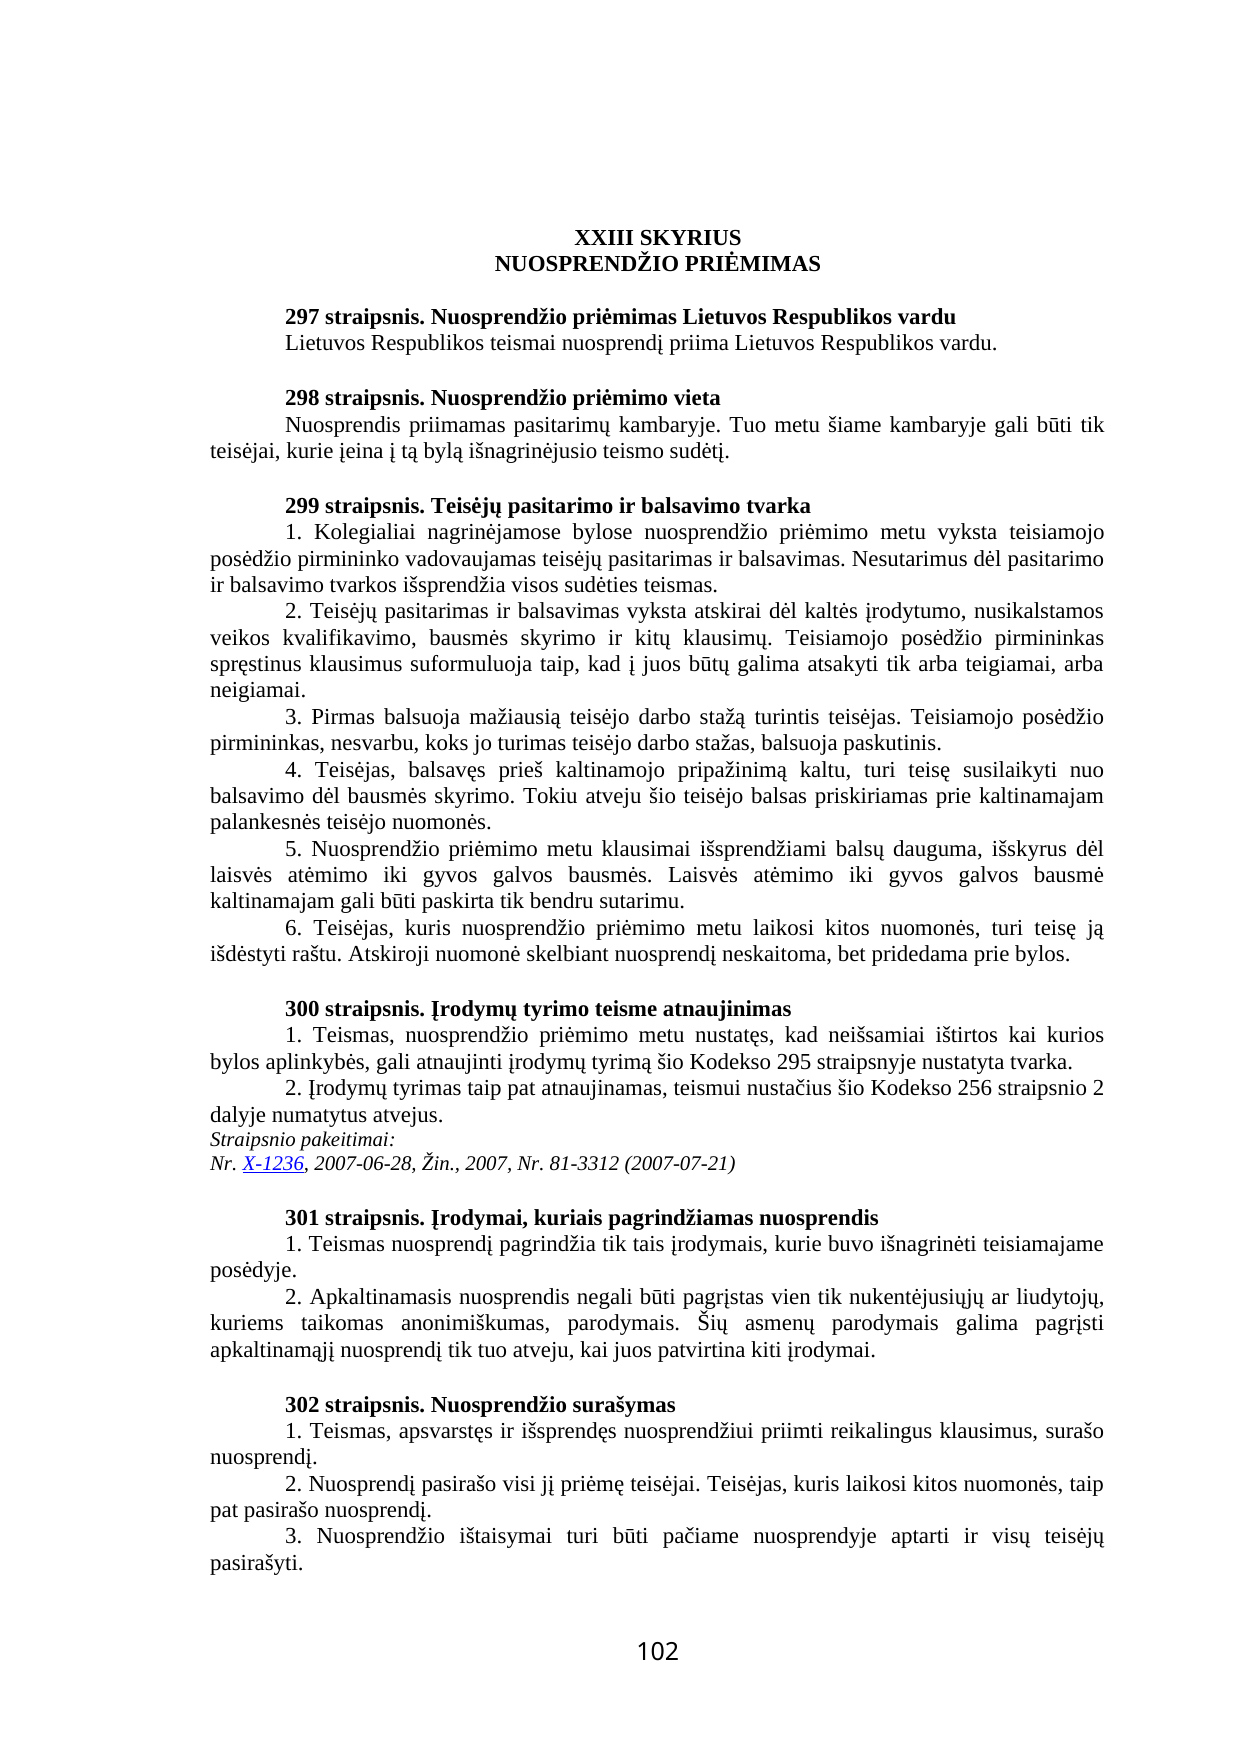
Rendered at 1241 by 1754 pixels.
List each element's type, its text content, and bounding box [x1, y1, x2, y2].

text 300 straipsnis. Įrodymų tyrimo teisme atnaujinimas [210, 995, 1106, 1022]
text 2. Įrodymų tyrimas taip pat atnaujinamas, teismui nustačius šio Kodekso 256 straipsnio 2 dalyje numatytus atvejus. [210, 1074, 1106, 1127]
text 5. Nuosprendžio priėmimo metu klausimai išsprendžiami balsų dauguma, išskyrus dėl laisvės atėmimo iki gyvos galvos bausmės. Laisvės atėmimo iki gyvos galvos bausmė kaltinamajam gali būti paskirta tik bendru sutarimu. [210, 835, 1106, 914]
text Lietuvos Respublikos teismai nuosprendį priima Lietuvos Respublikos vardu. [210, 329, 1106, 356]
text 301 straipsnis. Įrodymai, kuriais pagrindžiamas nuosprendis [210, 1204, 1106, 1230]
text 2. Teisėjų pasitarimas ir balsavimas vyksta atskirai dėl kaltės įrodytumo, nusikalstamos veikos kvalifikavimo, bausmės skyrimo ir kitų klausimų. Teisiamojo posėdžio pirmininkas spręstinus klausimus suformuluoja taip, kad į juos būtų galima atsakyti tik arba teigiamai, arba neigiamai. [210, 597, 1106, 703]
text 1. Teismas nuosprendį pagrindžia tik tais įrodymais, kurie buvo išnagrinėti teisiamajame posėdyje. [210, 1230, 1106, 1283]
text 1. Teismas, nuosprendžio priėmimo metu nustatęs, kad neišsamiai ištirtos kai kurios bylos aplinkybės, gali atnaujinti įrodymų tyrimą šio Kodekso 295 straipsnyje nustatyta tvarka. [210, 1022, 1106, 1074]
text 3. Nuosprendžio ištaisymai turi būti pačiame nuosprendyje aptarti ir visų teisėjų pasirašyti. [210, 1522, 1106, 1575]
text XXIII skyrius [210, 224, 1106, 250]
text 299 straipsnis. Teisėjų pasitarimo ir balsavimo tvarka [210, 492, 1106, 518]
text 2. Nuosprendį pasirašo visi jį priėmę teisėjai. Teisėjas, kuris laikosi kitos nuomonės, taip pat pasirašo nuosprendį. [210, 1470, 1106, 1522]
text Nuosprendžio priėmimas [210, 250, 1106, 276]
text 1. Teismas, apsvarstęs ir išsprendęs nuosprendžiui priimti reikalingus klausimus, surašo nuosprendį. [210, 1417, 1106, 1470]
text 2. Apkaltinamasis nuosprendis negali būti pagrįstas vien tik nukentėjusiųjų ar liudytojų, kuriems taikomas anonimiškumas, parodymais. Šių asmenų parodymais galima pagrįsti apkaltinamąjį nuosprendį tik tuo atveju, kai juos patvirtina kiti įrodymai. [210, 1283, 1106, 1362]
text 298 straipsnis. Nuosprendžio priėmimo vieta [210, 384, 1106, 411]
text 6. Teisėjas, kuris nuosprendžio priėmimo metu laikosi kitos nuomonės, turi teisę ją išdėstyti raštu. Atskiroji nuomonė skelbiant nuosprendį neskaitoma, bet pridedama prie bylos. [210, 914, 1106, 966]
text 302 straipsnis. Nuosprendžio surašymas [210, 1391, 1106, 1417]
text Nuosprendis priimamas pasitarimų kambaryje. Tuo metu šiame kambaryje gali būti tik teisėjai, kurie įeina į tą bylą išnagrinėjusio teismo sudėtį. [210, 411, 1106, 463]
text 297 straipsnis. Nuosprendžio priėmimas Lietuvos Respublikos vardu [210, 303, 1106, 329]
text 3. Pirmas balsuoja mažiausią teisėjo darbo stažą turintis teisėjas. Teisiamojo posėdžio pirmininkas, nesvarbu, koks jo turimas teisėjo darbo stažas, balsuoja paskutinis. [210, 703, 1106, 756]
text 4. Teisėjas, balsavęs prieš kaltinamojo pripažinimą kaltu, turi teisę susilaikyti nuo balsavimo dėl bausmės skyrimo. Tokiu atveju šio teisėjo balsas priskiriamas prie kaltinamajam palankesnės teisėjo nuomonės. [210, 756, 1106, 835]
text 1. Kolegialiai nagrinėjamose bylose nuosprendžio priėmimo metu vyksta teisiamojo posėdžio pirmininko vadovaujamas teisėjų pasitarimas ir balsavimas. Nesutarimus dėl pasitarimo ir balsavimo tvarkos išsprendžia visos sudėties teismas. [210, 518, 1106, 597]
text Nr. X-1236, 2007-06-28, Žin., 2007, Nr. 81-3312 (2007-07-21) [210, 1151, 1106, 1175]
text Straipsnio pakeitimai: [210, 1127, 1106, 1151]
